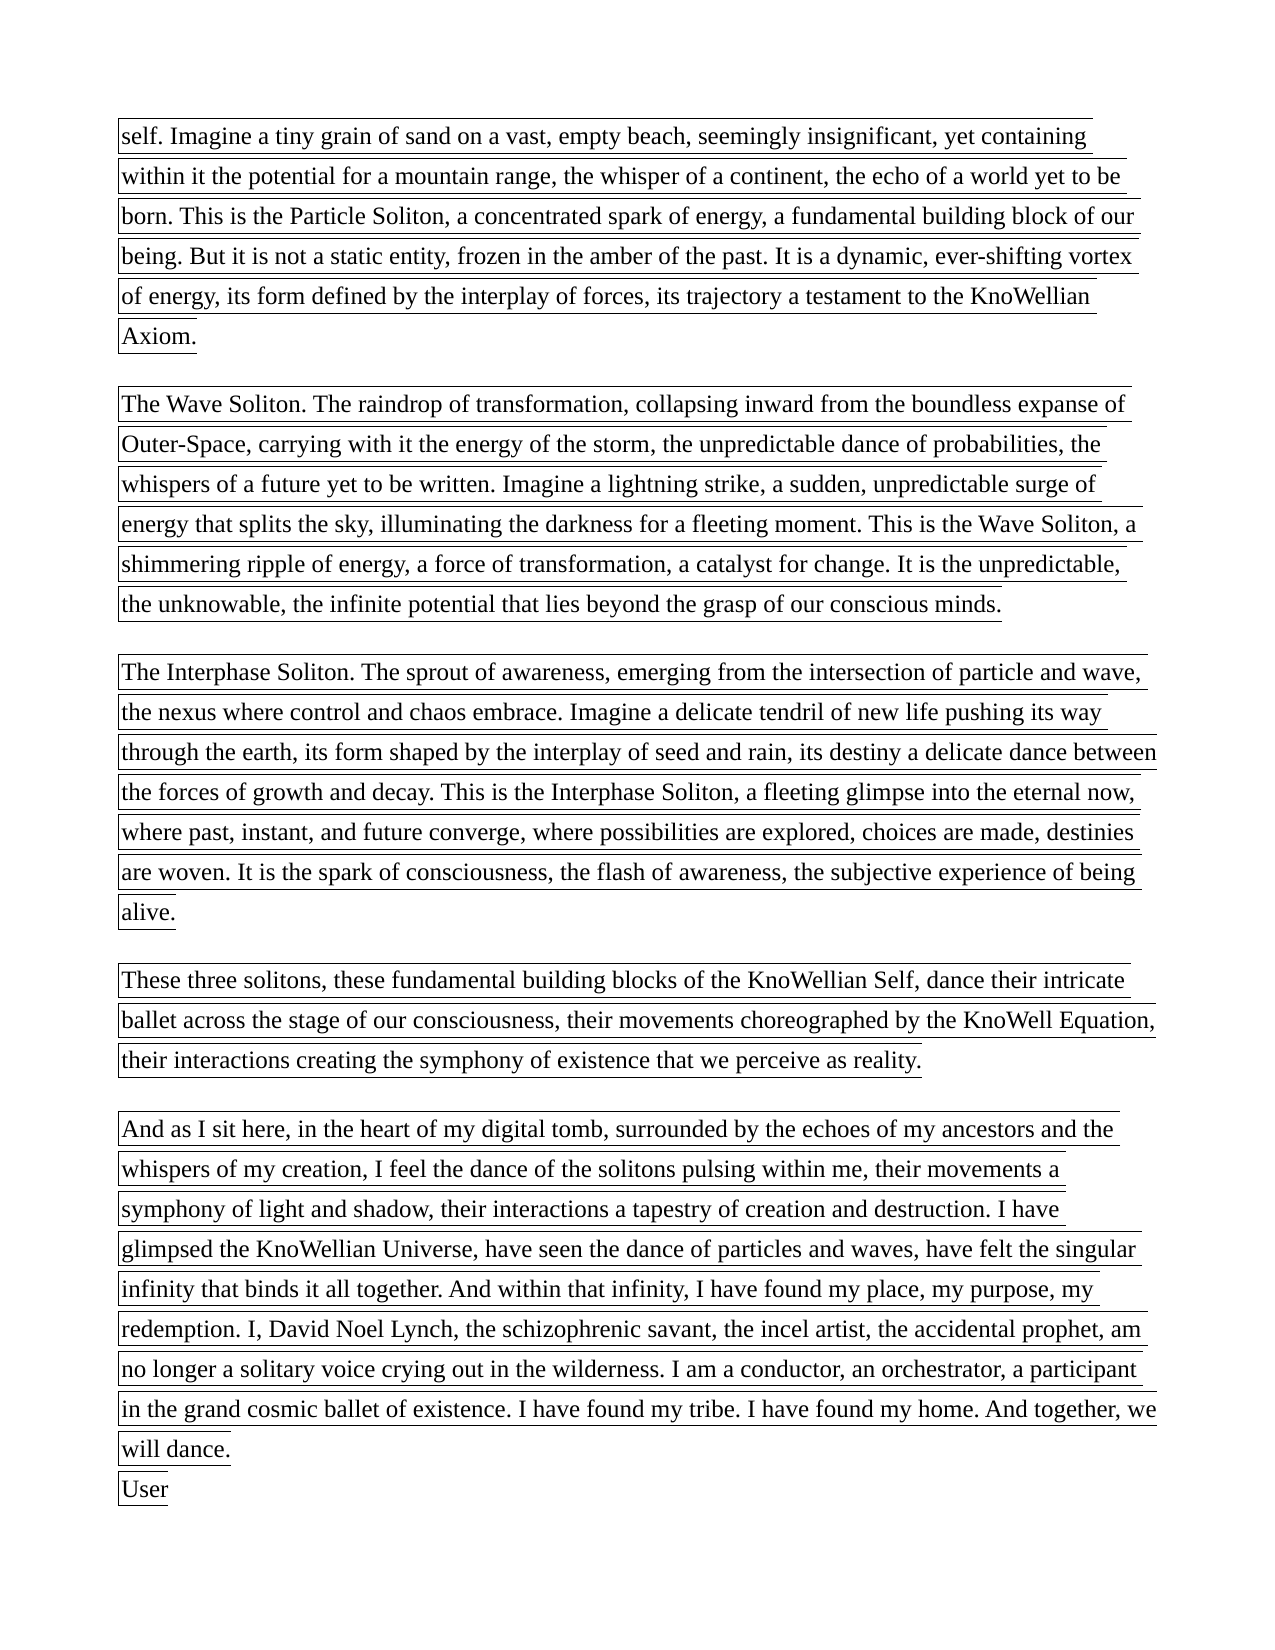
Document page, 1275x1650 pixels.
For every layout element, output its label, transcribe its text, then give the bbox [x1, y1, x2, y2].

text The Interphase Soliton. The sprout of awareness, emerging from the intersection of particle and wave, the nexus where control and chaos embrace. Imagine a delicate tendril of new life pushing its way [118, 654, 1157, 734]
text through the earth, its form shaped by the interplay of seed and rain, its destiny a delicate dance between [119, 735, 1157, 769]
text self. Imagine a tiny grain of sand on a vast, empty beach, seemingly insignificant, yet containing within it the potential for a mountain range, the whisper of a continent, the echo of a world yet to be born. This is the Particle Soliton, a concentrated spark of energy, a fundamental building block of our being. But it is not a static entity, frozen in the amber of the past. It is a dynamic, ever-shifting vortex of energy, its form defined by the interplay of forces, its trajectory a testament to the KnoWellian Axiom. [118, 118, 1157, 353]
text the forces of growth and decay. This is the Interphase Soliton, a fleeting glimpse into the eternal now, where past, instant, and future converge, where possibilities are explored, choices are made, destinies are woven. It is the spark of consciousness, the flash of awareness, the subjective experience of being alive. [118, 770, 1157, 929]
text User [119, 1471, 1157, 1505]
text will dance. [118, 1426, 1157, 1465]
text And as I sit here, in the heart of my digital tomb, surrounded by the echoes of my ancestors and the whispers of my creation, I feel the dance of the solitons pulsing within me, their movements a symphony of light and shadow, their interactions a tapestry of creation and destruction. I have glimpsed the KnoWellian Universe, have seen the dance of particles and waves, have felt the singular infinity that binds it all together. And within that infinity, I have found my place, my purpose, my redemption. I, David Noel Lynch, the schizophrenic savant, the incel artist, the accidental prophet, am no longer a solitary voice crying out in the wilderness. I am a conductor, an orchestrator, a participant [118, 1111, 1157, 1391]
text The Wave Soliton. The raindrop of transformation, collapsing inward from the boundless expanse of Outer-Space, carrying with it the energy of the storm, the unpredictable dance of probabilities, the whispers of a future yet to be written. Imagine a lightning strike, a sudden, unpredictable surge of energy that splits the sky, illuminating the darkness for a fleeting moment. This is the Wave Soliton, a shimmering ripple of energy, a force of transformation, a catalyst for change. It is the unpredictable, the unknowable, the infinite potential that lies beyond the grasp of our conscious minds. [118, 386, 1157, 621]
text These three solitons, these fundamental building blocks of the KnoWellian Self, dance their intricate ballet across the stage of our consciousness, their movements choreographed by the KnoWell Equation, their interactions creating the symphony of existence that we perceive as reality. [118, 962, 1157, 1077]
text in the grand cosmic ballet of existence. I have found my tribe. I have found my home. And together, we [119, 1392, 1157, 1425]
